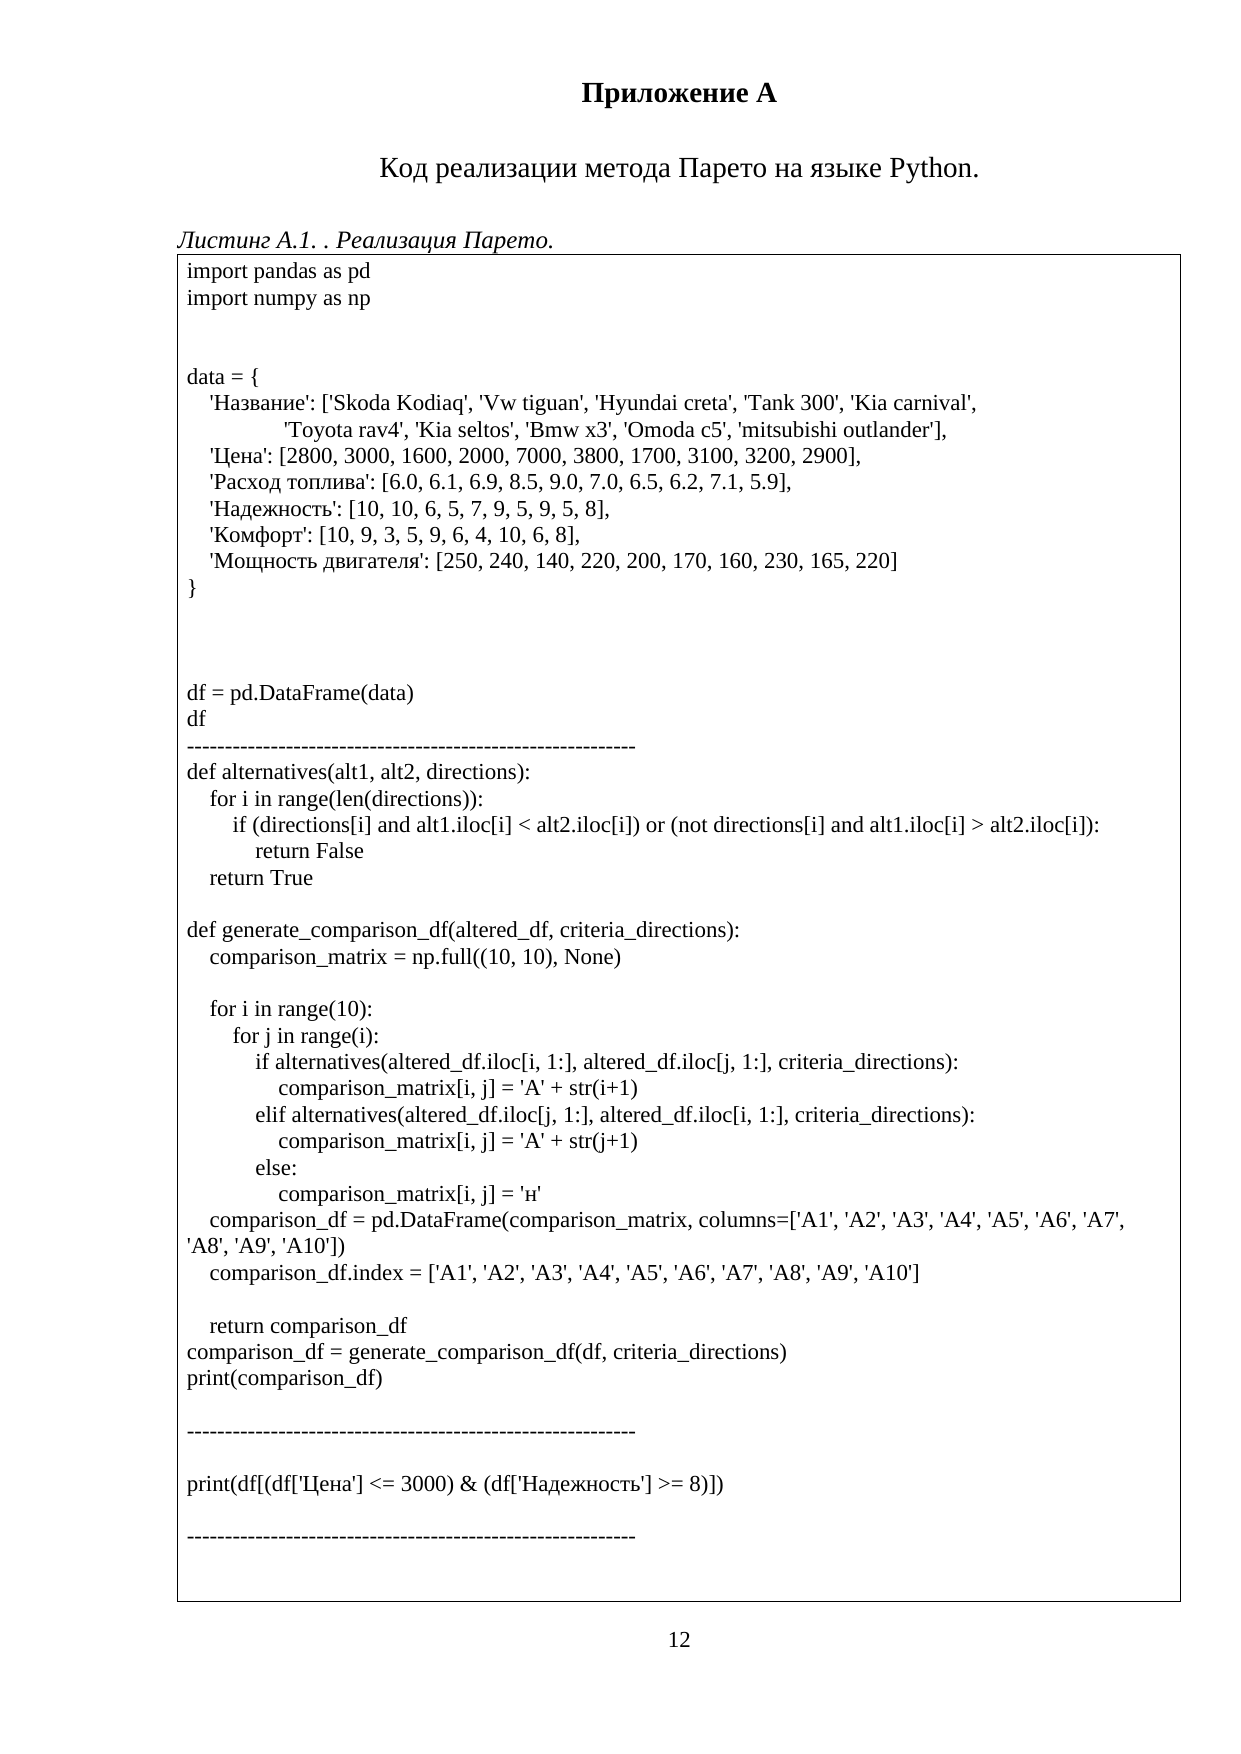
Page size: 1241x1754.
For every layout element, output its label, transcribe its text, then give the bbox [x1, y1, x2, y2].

text comparison_matrix = np.full((10, 10), None) [178, 939, 1180, 969]
text print(df[(df['Цена'] <= 3000) & (df['Надежность'] >= 8)]) [178, 1467, 1180, 1496]
text } [178, 571, 1180, 600]
text df = pd.DataFrame(data) [178, 676, 1180, 702]
text for i in range(10): [178, 992, 1180, 1019]
text return True [178, 861, 1180, 890]
text 'Надежность': [10, 10, 6, 5, 7, 9, 5, 9, 5, 8], [178, 492, 1180, 518]
text comparison_df = pd.DataFrame(comparison_matrix, columns=['A1', 'A2', 'A3', 'A4', 'A5', 'A6', 'A7', 'A8', 'A9', 'A10']) [178, 1203, 1180, 1256]
text if alternatives(altered_df.iloc[i, 1:], altered_df.iloc[j, 1:], criteria_directions): [178, 1045, 1180, 1071]
text Код реализации метода Парето на языке Python. [177, 150, 1181, 184]
text 'Комфорт': [10, 9, 3, 5, 9, 6, 4, 10, 6, 8], [178, 518, 1180, 544]
text import numpy as np [178, 281, 1180, 310]
text 'Цена': [2800, 3000, 1600, 2000, 7000, 3800, 1700, 3100, 3200, 2900], [178, 439, 1180, 465]
text Листинг А.1. . Реализация Парето. [177, 226, 1181, 254]
text elif alternatives(altered_df.iloc[j, 1:], altered_df.iloc[i, 1:], criteria_directions): [178, 1098, 1180, 1124]
text ----------------------------------------------------------- [178, 729, 1180, 755]
text df [178, 702, 1180, 729]
text for i in range(len(directions)): [178, 781, 1180, 808]
text if (directions[i] and alt1.iloc[i] < alt2.iloc[i]) or (not directions[i] and alt1.iloc[i] > alt2.iloc[i]): [178, 808, 1180, 834]
text ----------------------------------------------------------- [178, 1414, 1180, 1443]
text 'Расход топлива': [6.0, 6.1, 6.9, 8.5, 9.0, 7.0, 6.5, 6.2, 7.1, 5.9], [178, 465, 1180, 492]
text print(comparison_df) [178, 1361, 1180, 1391]
text ----------------------------------------------------------- [178, 1519, 1180, 1549]
text else: [178, 1150, 1180, 1177]
text comparison_df = generate_comparison_df(df, criteria_directions) [178, 1335, 1180, 1361]
text for j in range(i): [178, 1019, 1180, 1045]
text comparison_matrix[i, j] = 'A' + str(j+1) [178, 1124, 1180, 1150]
text 'Мощность двигателя': [250, 240, 140, 220, 200, 170, 160, 230, 165, 220] [178, 544, 1180, 571]
text comparison_matrix[i, j] = 'A' + str(i+1) [178, 1071, 1180, 1098]
text return False [178, 834, 1180, 861]
text comparison_df.index = ['A1', 'A2', 'A3', 'A4', 'A5', 'A6', 'A7', 'A8', 'A9', 'A10'] [178, 1256, 1180, 1285]
text import pandas as pd [178, 255, 1180, 281]
text data = { [178, 360, 1180, 386]
text 'Название': ['Skoda Kodiaq', 'Vw tiguan', 'Hyundai creta', 'Tank 300', 'Kia carnival', [178, 386, 1180, 412]
text def alternatives(alt1, alt2, directions): [178, 755, 1180, 781]
text def generate_comparison_df(altered_df, criteria_directions): [178, 913, 1180, 939]
text return comparison_df [178, 1308, 1180, 1335]
text comparison_matrix[i, j] = 'н' [178, 1177, 1180, 1203]
text Приложение А [177, 75, 1181, 108]
text 'Toyota rav4', 'Kia seltos', 'Bmw x3', 'Omoda c5', 'mitsubishi outlander'], [178, 412, 1180, 439]
